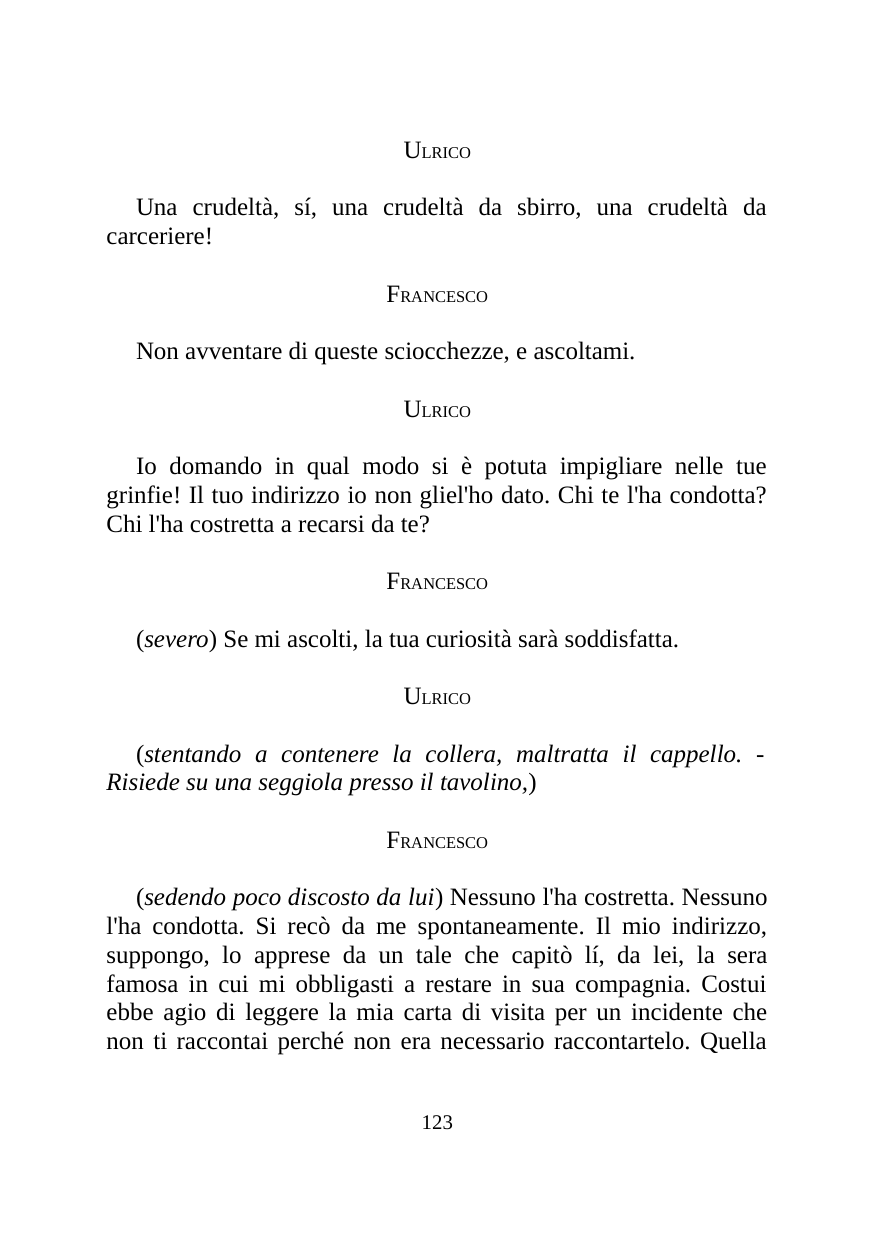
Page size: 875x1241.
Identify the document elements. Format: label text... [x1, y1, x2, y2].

text Non avventare di queste sciocchezze, e ascoltami. [106, 336, 768, 365]
text Francesco [106, 566, 768, 595]
text (stentando a contenere la collera, maltratta il cappello. - Risiede su una seggiola presso il tavolino,) [106, 739, 768, 796]
text Una crudeltà, sí, una crudeltà da sbirro, una crudeltà da carceriere! [106, 192, 768, 250]
text Ulrico [106, 135, 768, 164]
text Ulrico [106, 681, 768, 710]
text Ulrico [106, 394, 768, 422]
text Francesco [106, 279, 768, 307]
text (sedendo poco discosto da lui) Nessuno l'ha costretta. Nessuno l'ha condotta. Si recò da me spontaneamente. Il mio indirizzo, suppongo, lo apprese da un tale che capitò lí, da lei, la sera famosa in cui mi obbligasti a restare in sua compagnia. Costui ebbe agio di leggere la mia carta di visita per un incidente che non ti raccontai perché non era necessario raccontartelo. Quella [106, 882, 768, 1055]
text Io domando in qual modo si è potuta impigliare nelle tue grinfie! Il tuo indirizzo io non gliel'ho dato. Chi te l'ha condotta? Chi l'ha costretta a recarsi da te? [106, 451, 768, 537]
text Francesco [106, 825, 768, 854]
text (severo) Se mi ascolti, la tua curiosità sarà soddisfatta. [106, 624, 768, 652]
